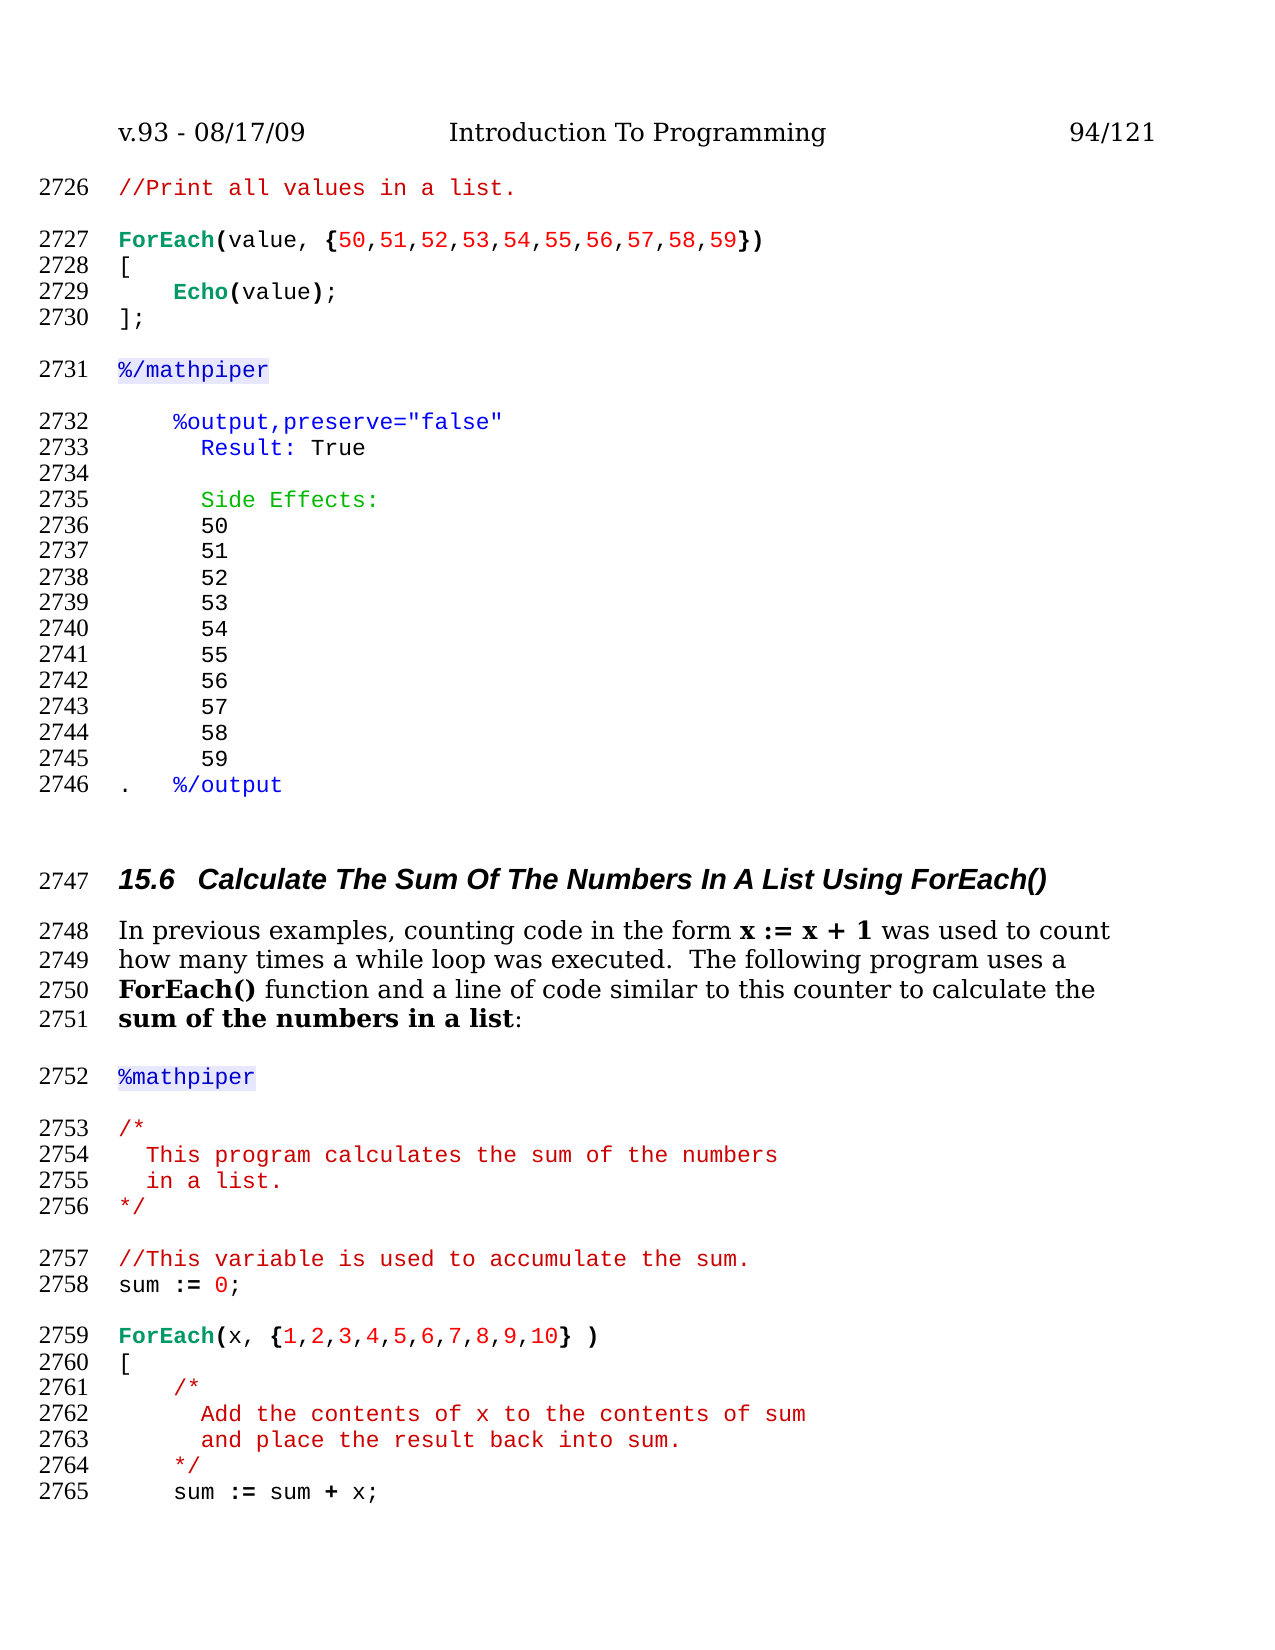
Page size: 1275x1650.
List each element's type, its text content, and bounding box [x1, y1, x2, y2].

text 58 [118, 721, 1157, 747]
text Add the contents of x to the contents of sum [118, 1403, 1157, 1429]
text 57 [118, 696, 1157, 721]
text 53 [118, 592, 1157, 618]
text //Print all values in a list. [118, 177, 1157, 203]
text /* [118, 1377, 1157, 1403]
text %output,preserve="false" [118, 410, 1157, 436]
text 54 [118, 618, 1157, 644]
text 50 [118, 514, 1157, 540]
text sum := 0; [118, 1273, 1157, 1299]
text */ [118, 1454, 1157, 1481]
text 56 [118, 669, 1157, 696]
text sum := sum + x; [118, 1481, 1157, 1506]
text [ [118, 1351, 1157, 1377]
text and place the result back into sum. [118, 1429, 1157, 1454]
text 59 [118, 747, 1157, 773]
text ForEach(value, {50,51,52,53,54,55,56,57,58,59}) [118, 229, 1157, 254]
text %/mathpiper [118, 358, 1157, 384]
text */ [118, 1195, 1157, 1221]
text /* [118, 1117, 1157, 1143]
subtitle Calculate The Sum Of The Numbers In A List Using ForEach() [118, 862, 1157, 895]
text 51 [118, 540, 1157, 566]
text Result: True [118, 436, 1157, 462]
text ForEach(x, {1,2,3,4,5,6,7,8,9,10} ) [118, 1325, 1157, 1351]
text in a list. [118, 1169, 1157, 1195]
text 55 [118, 644, 1157, 669]
text 52 [118, 566, 1157, 592]
text . %/output [118, 773, 1157, 799]
text Side Effects: [118, 488, 1157, 514]
text Echo(value); [118, 281, 1157, 306]
text //This variable is used to accumulate the sum. [118, 1247, 1157, 1273]
text This program calculates the sum of the numbers [118, 1143, 1157, 1169]
text In previous examples, counting code in the form x := x + 1 was used to count how many times a while loop was executed. The following program uses a ForEach() function and a line of code similar to this counter to calculate the sum of the numbers in a list: [118, 916, 1157, 1033]
text %mathpiper [118, 1066, 1157, 1091]
text ]; [118, 306, 1157, 332]
text [ [118, 254, 1157, 281]
